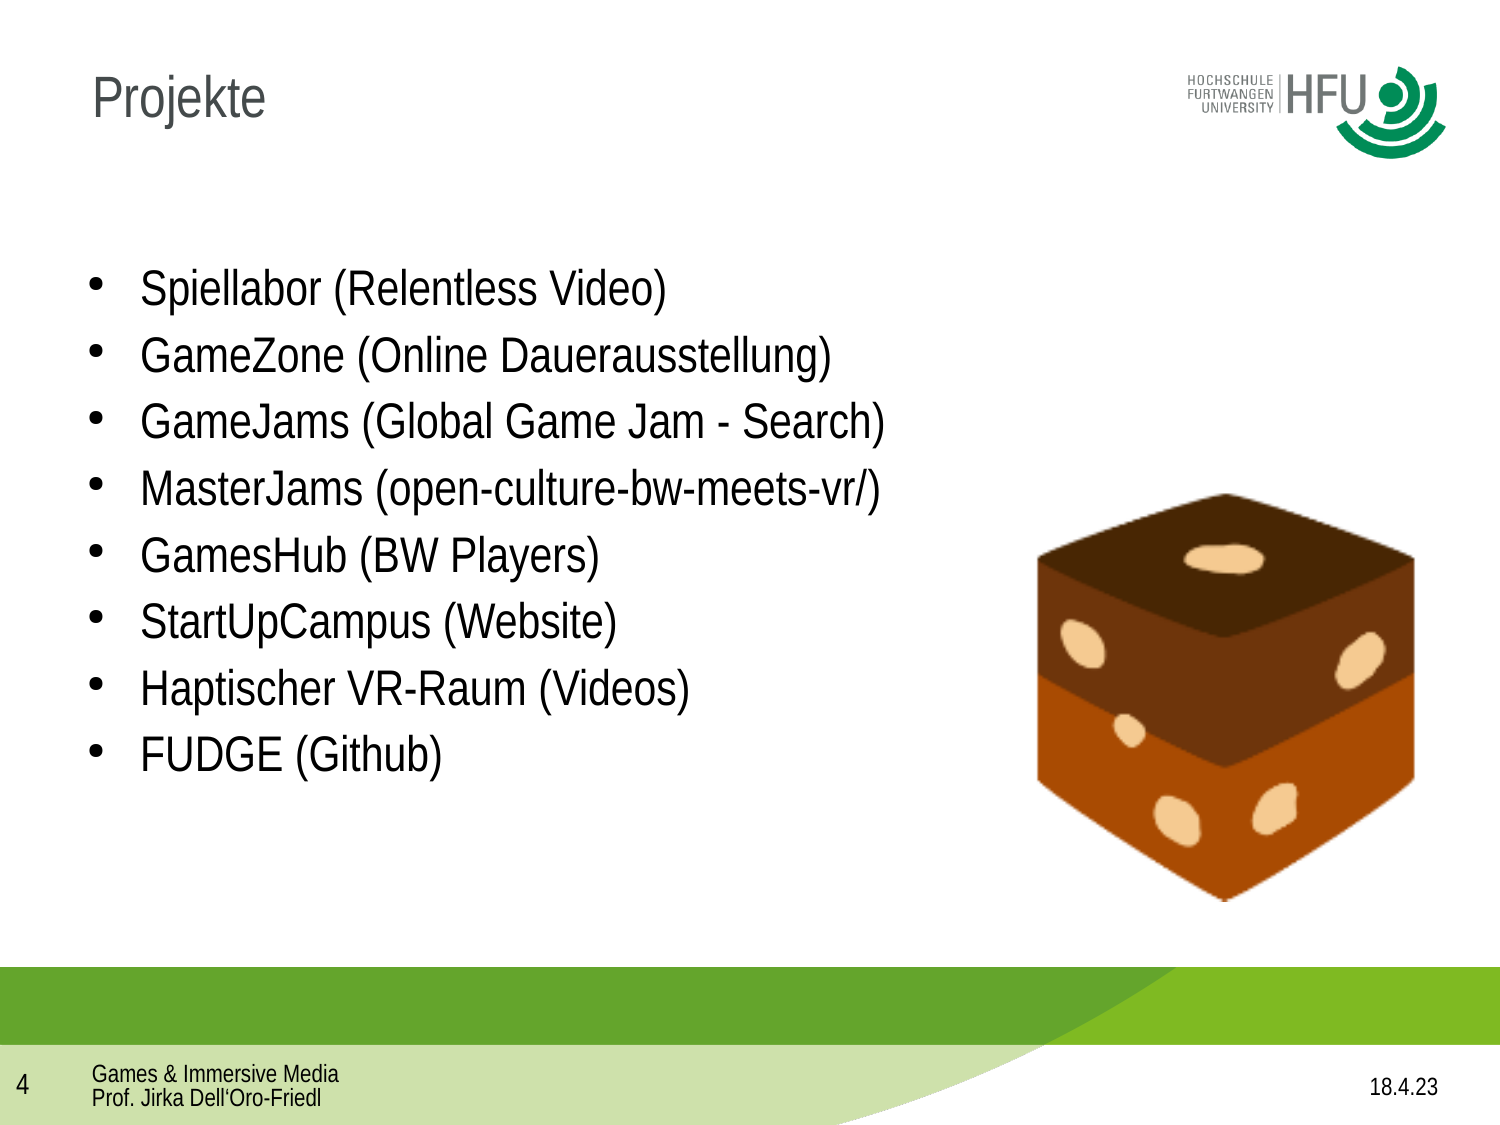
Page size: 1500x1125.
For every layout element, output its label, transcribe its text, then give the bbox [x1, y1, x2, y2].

picture [0, 967, 1500, 1125]
list Spiellabor (Relentless Video) GameZone (Online Dauerausstellung) GameJams (Global Game Jam - Search) MasterJams (open-culture-bw-meets-vr/) GamesHub (BW Players) StartUpCampus (Website) Haptischer VR-Raum (Videos) FUDGE (Github) [54, 248, 1425, 919]
picture [1166, 53, 1454, 164]
picture [1023, 492, 1433, 902]
title Projekte [77, 64, 1353, 153]
